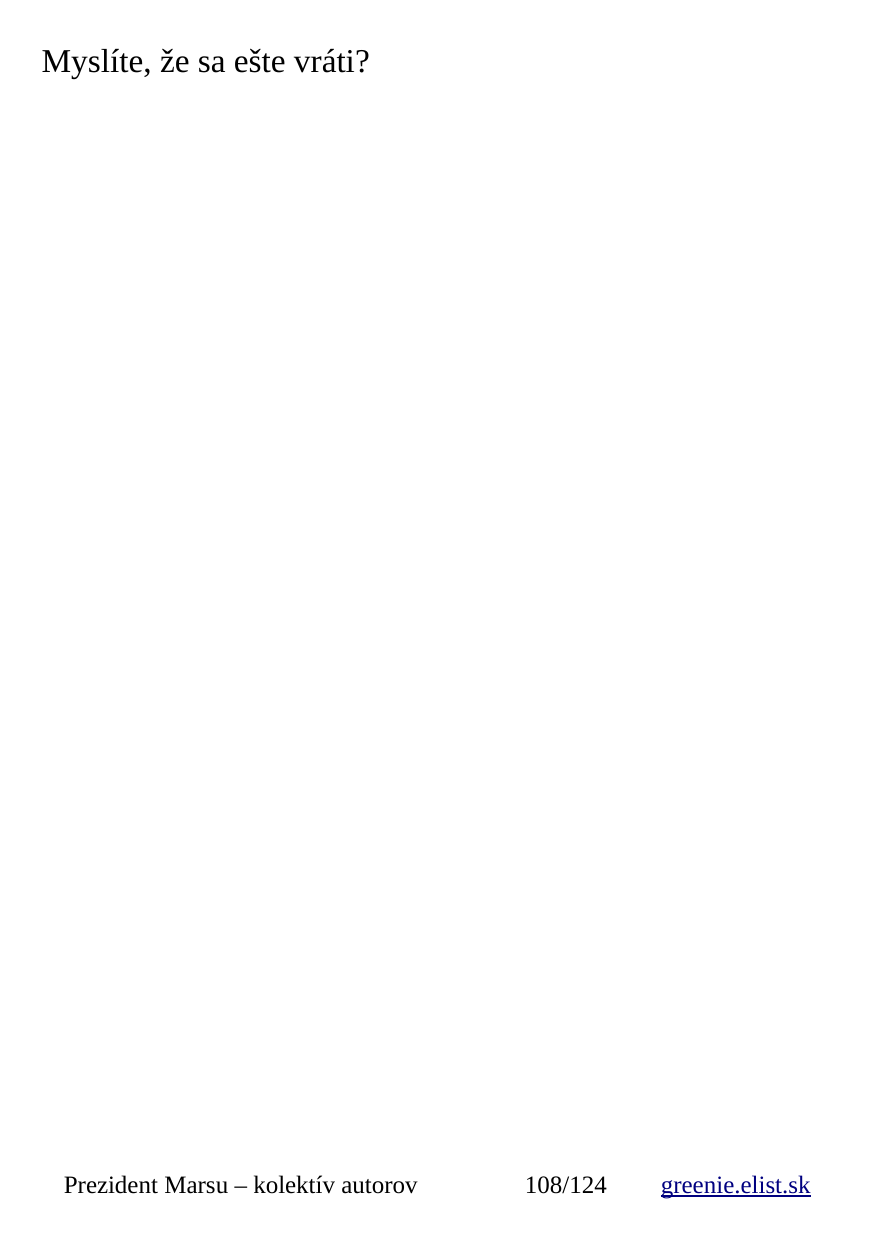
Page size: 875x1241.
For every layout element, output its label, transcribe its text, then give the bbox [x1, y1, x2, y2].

text Myslíte, že sa ešte vráti? [41, 41, 833, 80]
